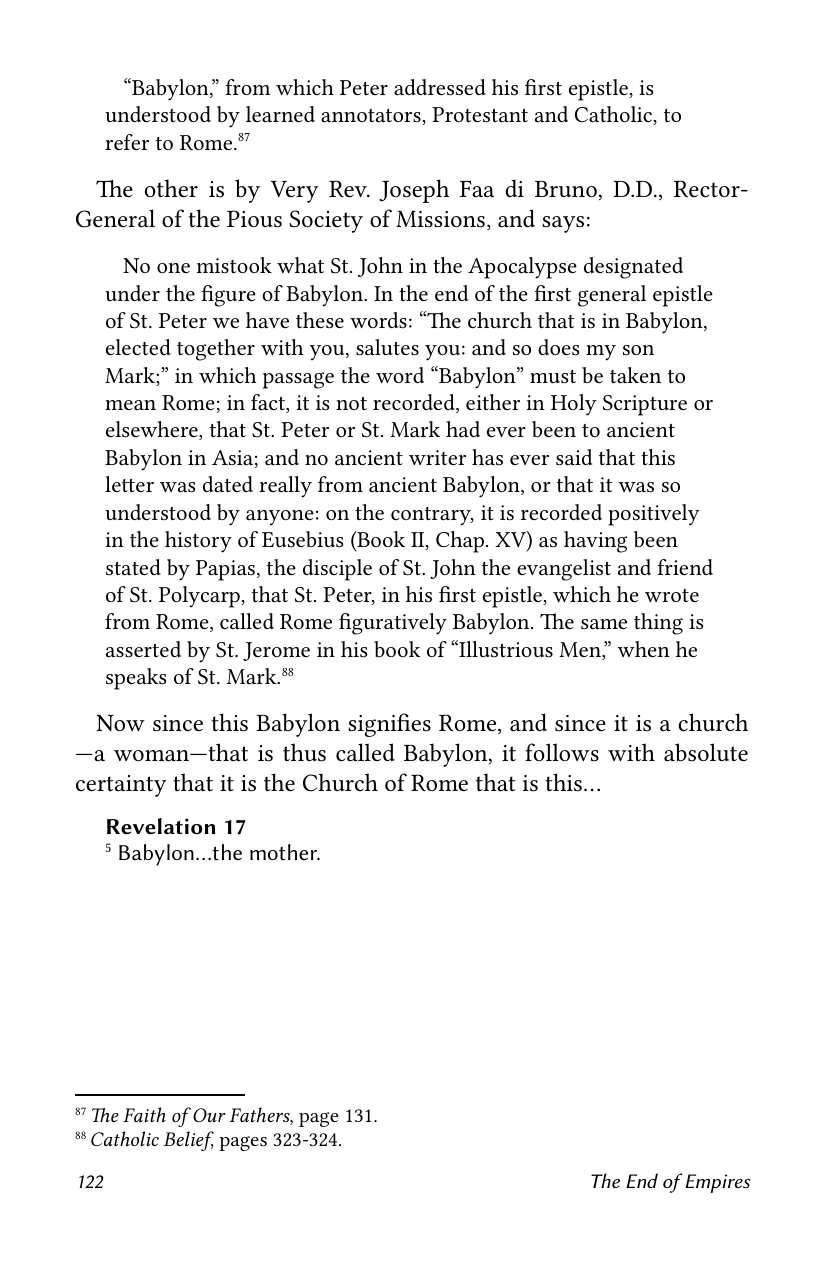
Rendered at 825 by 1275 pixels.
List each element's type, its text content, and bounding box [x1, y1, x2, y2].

text Revelation 17 [105, 814, 750, 840]
text The Faith of Our Fathers, page 131. [75, 1104, 750, 1128]
text 5 Babylon...the mother. [105, 840, 720, 866]
text The other is by Very Rev. Joseph Faa di Bruno, D.D., Rector-General of the Pious Society of Missions, and says: [75, 175, 750, 234]
text “Babylon,” from which Peter addressed his first epistle, is understood by learned annotators, Protestant and Catholic, to refer to Rome. [105, 75, 720, 156]
text Now since this Babylon signifies Rome, and since it is a church—a woman—that is thus called Babylon, it follows with absolute certainty that it is the Church of Rome that is this… [75, 709, 750, 798]
text Catholic Belief, pages 323-324. [75, 1128, 750, 1152]
text No one mistook what St. John in the Apocalypse designated under the figure of Babylon. In the end of the first general epistle of St. Peter we have these words: “The church that is in Babylon, elected together with you, salutes you: and so does my son Mark;” in which passage the word “Babylon” must be taken to mean Rome; in fact, it is not recorded, either in Holy Scripture or elsewhere, that St. Peter or St. Mark had ever been to ancient Babylon in Asia; and no ancient writer has ever said that this letter was dated really from ancient Babylon, or that it was so understood by anyone: on the contrary, it is recorded positively in the history of Eusebius (Book II, Chap. XV) as having been stated by Papias, the disciple of St. John the evangelist and friend of St. Polycarp, that St. Peter, in his first epistle, which he wrote from Rome, called Rome figuratively Babylon. The same thing is asserted by St. Jerome in his book of “Illustrious Men,” when he speaks of St. Mark. [105, 253, 720, 690]
